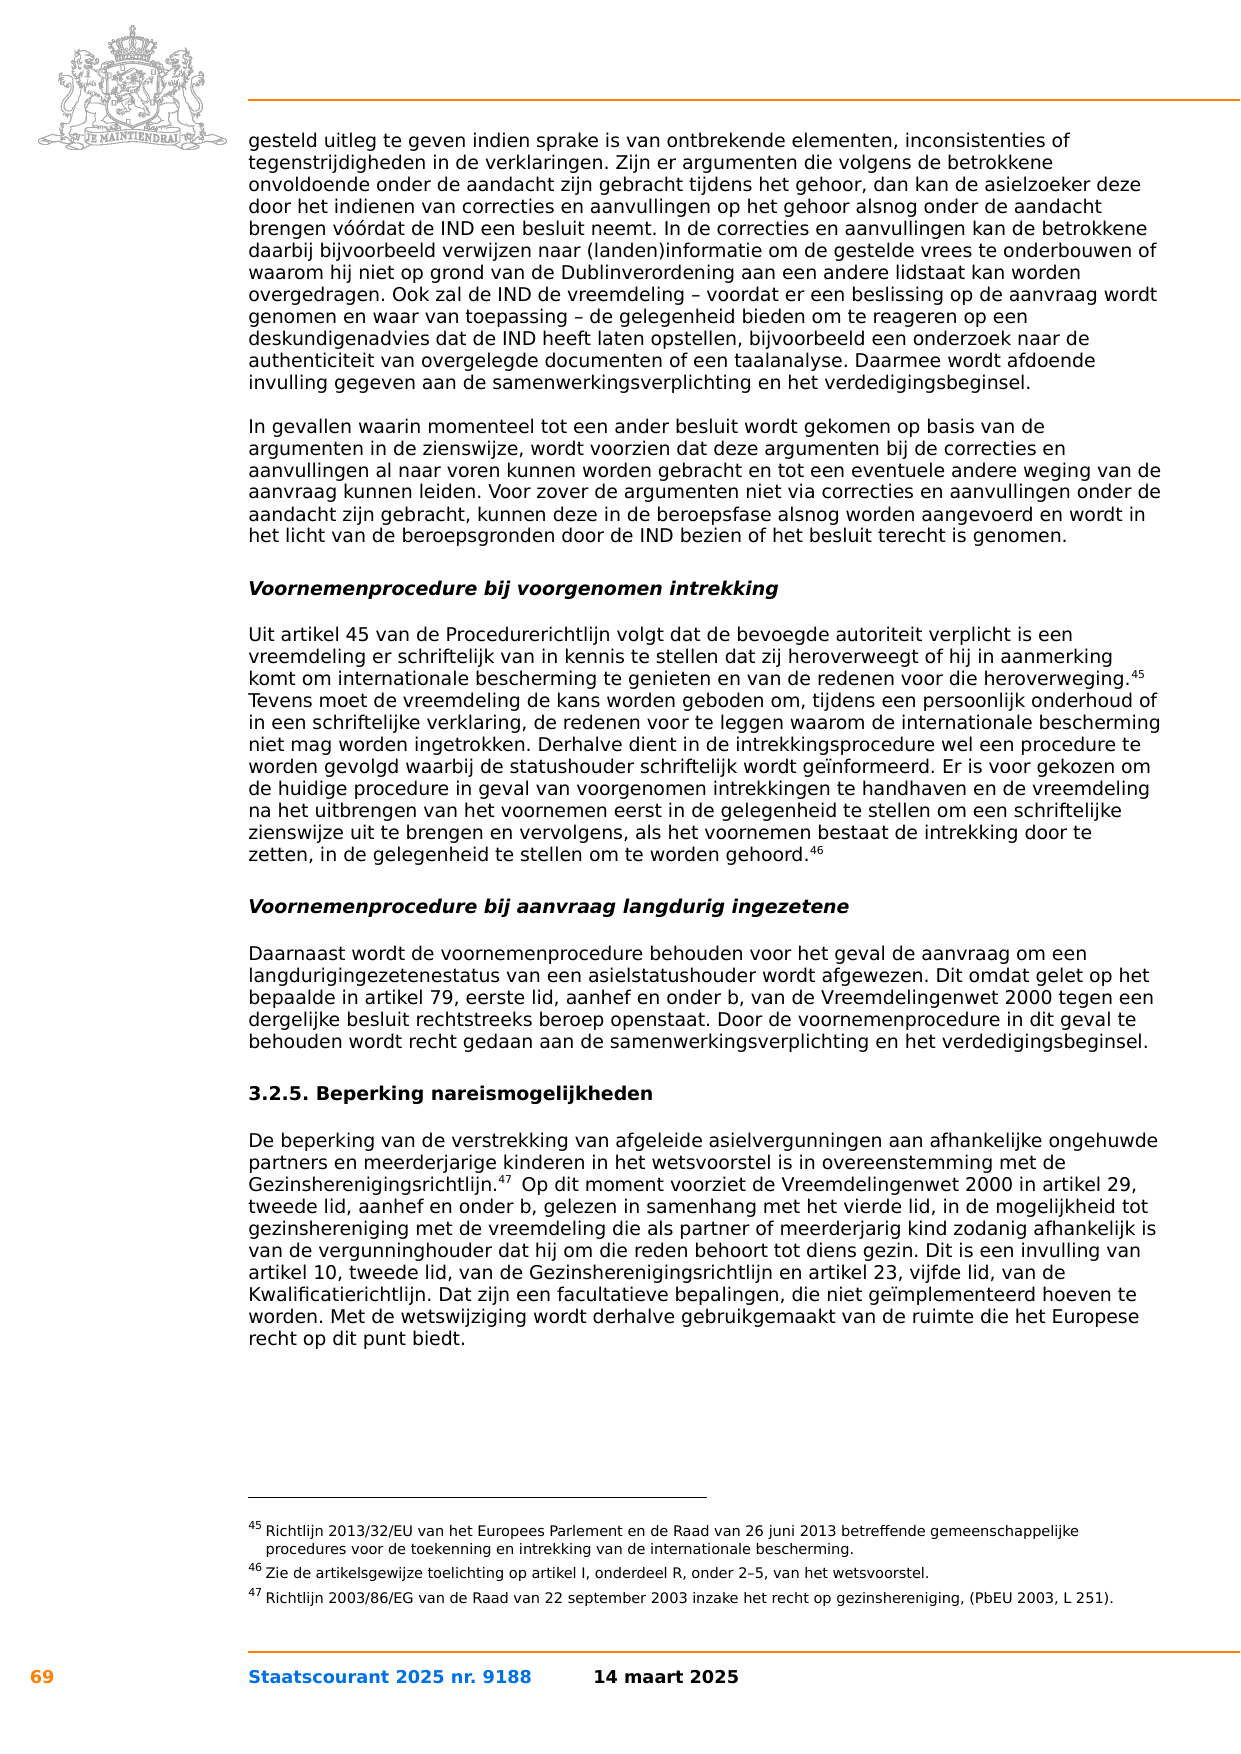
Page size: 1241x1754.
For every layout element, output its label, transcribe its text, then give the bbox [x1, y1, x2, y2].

text gesteld uitleg te geven indien sprake is van ontbrekende elementen, inconsistenties of tegenstrijdigheden in de verklaringen. Zijn er argumenten die volgens de betrokkene onvoldoende onder de aandacht zijn gebracht tijdens het gehoor, dan kan de asielzoeker deze door het indienen van correcties en aanvullingen op het gehoor alsnog onder de aandacht brengen vóórdat de IND een besluit neemt. In de correcties en aanvullingen kan de betrokkene daarbij bijvoorbeeld verwijzen naar (landen)informatie om de gestelde vrees te onderbouwen of waarom hij niet op grond van de Dublinverordening aan een andere lidstaat kan worden overgedragen. Ook zal de IND de vreemdeling – voordat er een beslissing op de aanvraag wordt genomen en waar van toepassing – de gelegenheid bieden om te reageren op een deskundigenadvies dat de IND heeft laten opstellen, bijvoorbeeld een onderzoek naar de authenticiteit van overgelegde documenten of een taalanalyse. Daarmee wordt afdoende invulling gegeven aan de samenwerkingsverplichting en het verdedigingsbeginsel. [248, 130, 1163, 394]
text Uit artikel 45 van de Procedurerichtlijn volgt dat de bevoegde autoriteit verplicht is een vreemdeling er schriftelijk van in kennis te stellen dat zij heroverweegt of hij in aanmerking komt om internationale bescherming te genieten en van de redenen voor die heroverweging. Tevens moet de vreemdeling de kans worden geboden om, tijdens een persoonlijk onderhoud of in een schriftelijke verklaring, de redenen voor te leggen waarom de internationale bescherming niet mag worden ingetrokken. Derhalve dient in de intrekkingsprocedure wel een procedure te worden gevolgd waarbij de statushouder schriftelijk wordt geïnformeerd. Er is voor gekozen om de huidige procedure in geval van voorgenomen intrekkingen te handhaven en de vreemdeling na het uitbrengen van het voornemen eerst in de gelegenheid te stellen om een schriftelijke zienswijze uit te brengen en vervolgens, als het voornemen bestaat de intrekking door te zetten, in de gelegenheid te stellen om te worden gehoord. [248, 624, 1163, 866]
text In gevallen waarin momenteel tot een ander besluit wordt gekomen op basis van de argumenten in de zienswijze, wordt voorzien dat deze argumenten bij de correcties en aanvullingen al naar voren kunnen worden gebracht en tot een eventuele andere weging van de aanvraag kunnen leiden. Voor zover de argumenten niet via correcties en aanvullingen onder de aandacht zijn gebracht, kunnen deze in de beroepsfase alsnog worden aangevoerd en wordt in het licht van de beroepsgronden door de IND bezien of het besluit terecht is genomen. [248, 416, 1163, 547]
subtitle Voornemenprocedure bij voorgenomen intrekking [248, 577, 1163, 599]
text Richtlijn 2003/86/EG van de Raad van 22 september 2003 inzake het recht op gezinshereniging, (PbEU 2003, L 251). [248, 1586, 1163, 1608]
text Richtlijn 2013/32/EU van het Europees Parlement en de Raad van 26 juni 2013 betreffende gemeenschappelijke procedures voor de toekenning en intrekking van de internationale bescherming. [248, 1519, 1163, 1558]
subtitle Voornemenprocedure bij aanvraag langdurig ingezetene [248, 896, 1163, 918]
text Daarnaast wordt de voornemenprocedure behouden voor het geval de aanvraag om een langdurigingezetenestatus van een asielstatushouder wordt afgewezen. Dit omdat gelet op het bepaalde in artikel 79, eerste lid, aanhef en onder b, van de Vreemdelingenwet 2000 tegen een dergelijke besluit rechtstreeks beroep openstaat. Door de voornemenprocedure in dit geval te behouden wordt recht gedaan aan de samenwerkingsverplichting en het verdedigingsbeginsel. [248, 943, 1163, 1053]
text De beperking van de verstrekking van afgeleide asielvergunningen aan afhankelijke ongehuwde partners en meerderjarige kinderen in het wetsvoorstel is in overeenstemming met de Gezinsherenigingsrichtlijn. Op dit moment voorziet de Vreemdelingenwet 2000 in artikel 29, tweede lid, aanhef en onder b, gelezen in samenhang met het vierde lid, in de mogelijkheid tot gezinshereniging met de vreemdeling die als partner of meerderjarig kind zodanig afhankelijk is van de vergunninghouder dat hij om die reden behoort tot diens gezin. Dit is een invulling van artikel 10, tweede lid, van de Gezinsherenigingsrichtlijn en artikel 23, vijfde lid, van de Kwalificatierichtlijn. Dat zijn een facultatieve bepalingen, die niet geïmplementeerd hoeven te worden. Met de wetswijziging wordt derhalve gebruikgemaakt van de ruimte die het Europese recht op dit punt biedt. [248, 1130, 1163, 1350]
picture [38, 25, 227, 150]
subtitle 3.2.5. Beperking nareismogelijkheden [248, 1083, 1163, 1105]
text Zie de artikelsgewijze toelichting op artikel I, onderdeel R, onder 2–5, van het wetsvoorstel. [248, 1561, 1163, 1583]
